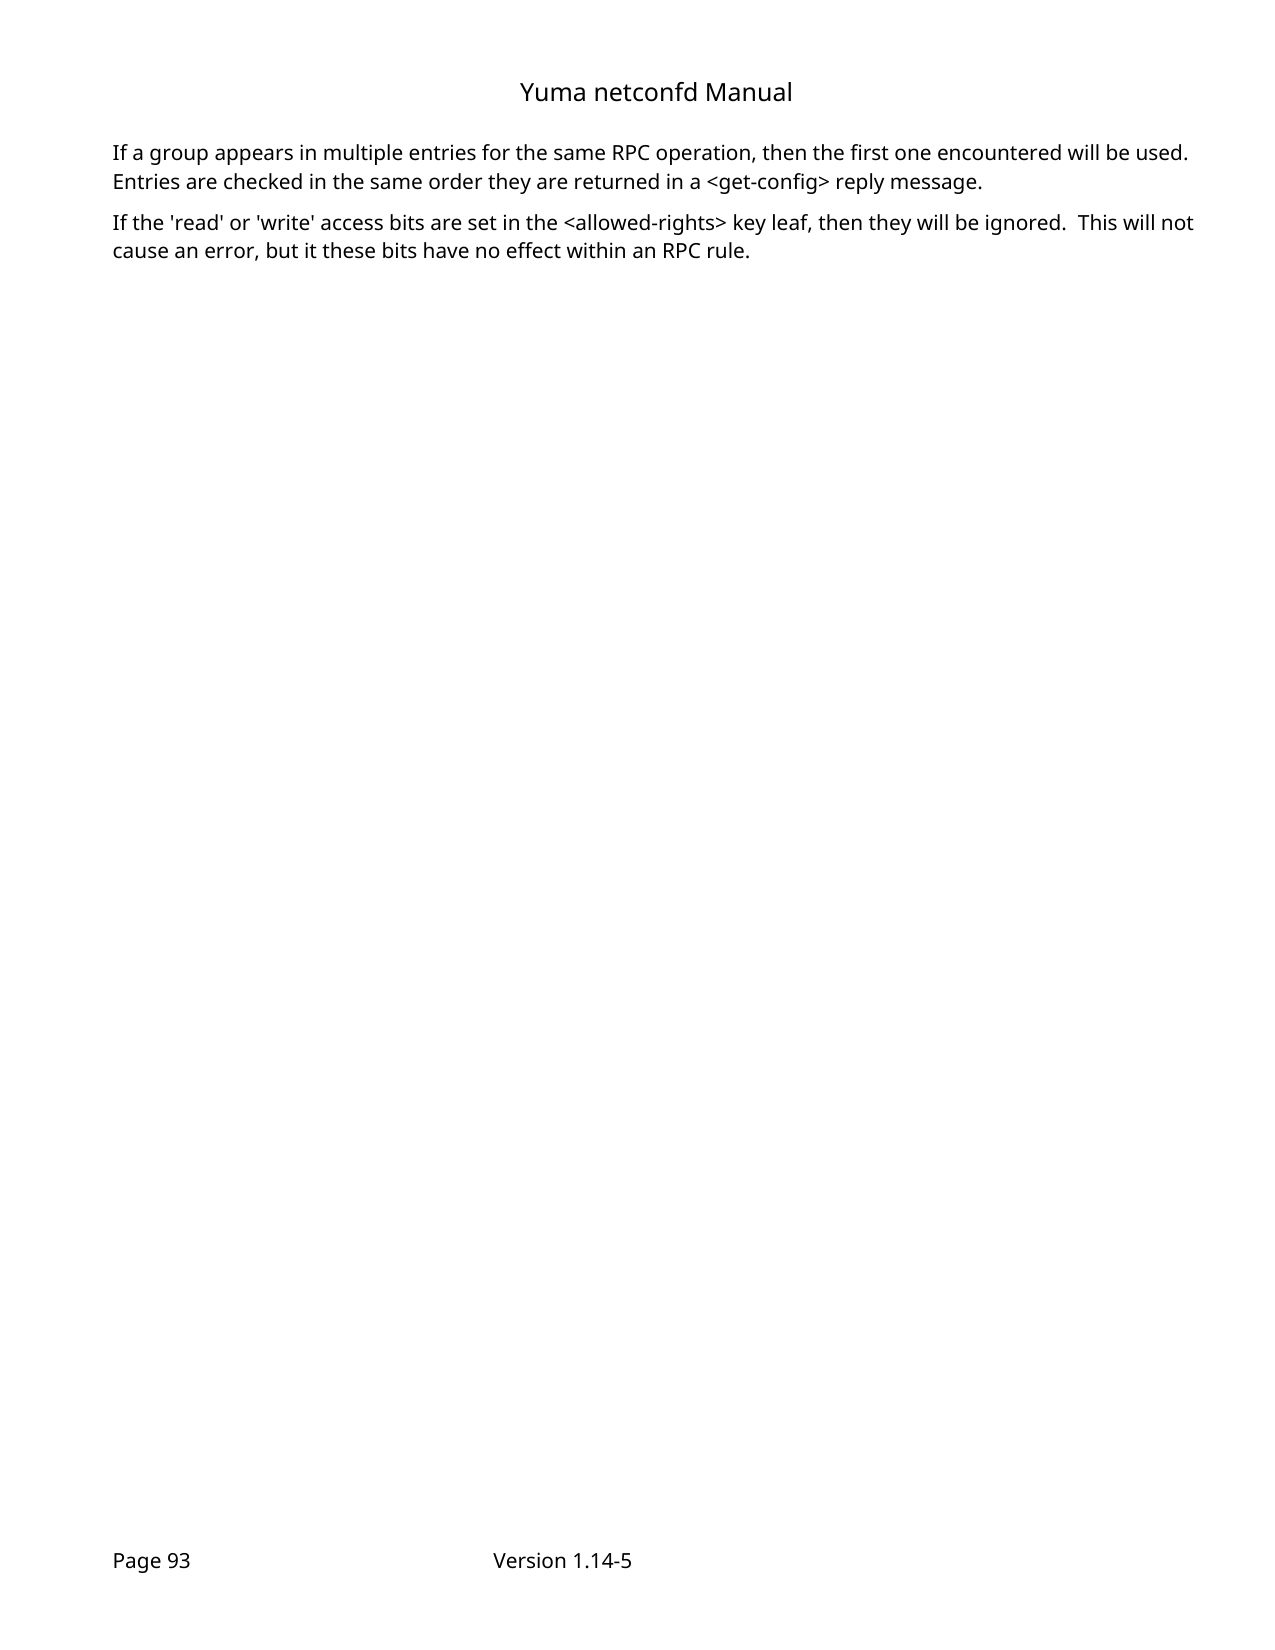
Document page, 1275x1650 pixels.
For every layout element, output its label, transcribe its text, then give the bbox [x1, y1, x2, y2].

text If a group appears in multiple entries for the same RPC operation, then the first one encountered will be used. Entries are checked in the same order they are returned in a <get-config> reply message. [112, 138, 1200, 195]
text If the 'read' or 'write' access bits are set in the <allowed-rights> key leaf, then they will be ignored. This will not cause an error, but it these bits have no effect within an RPC rule. [112, 208, 1200, 265]
